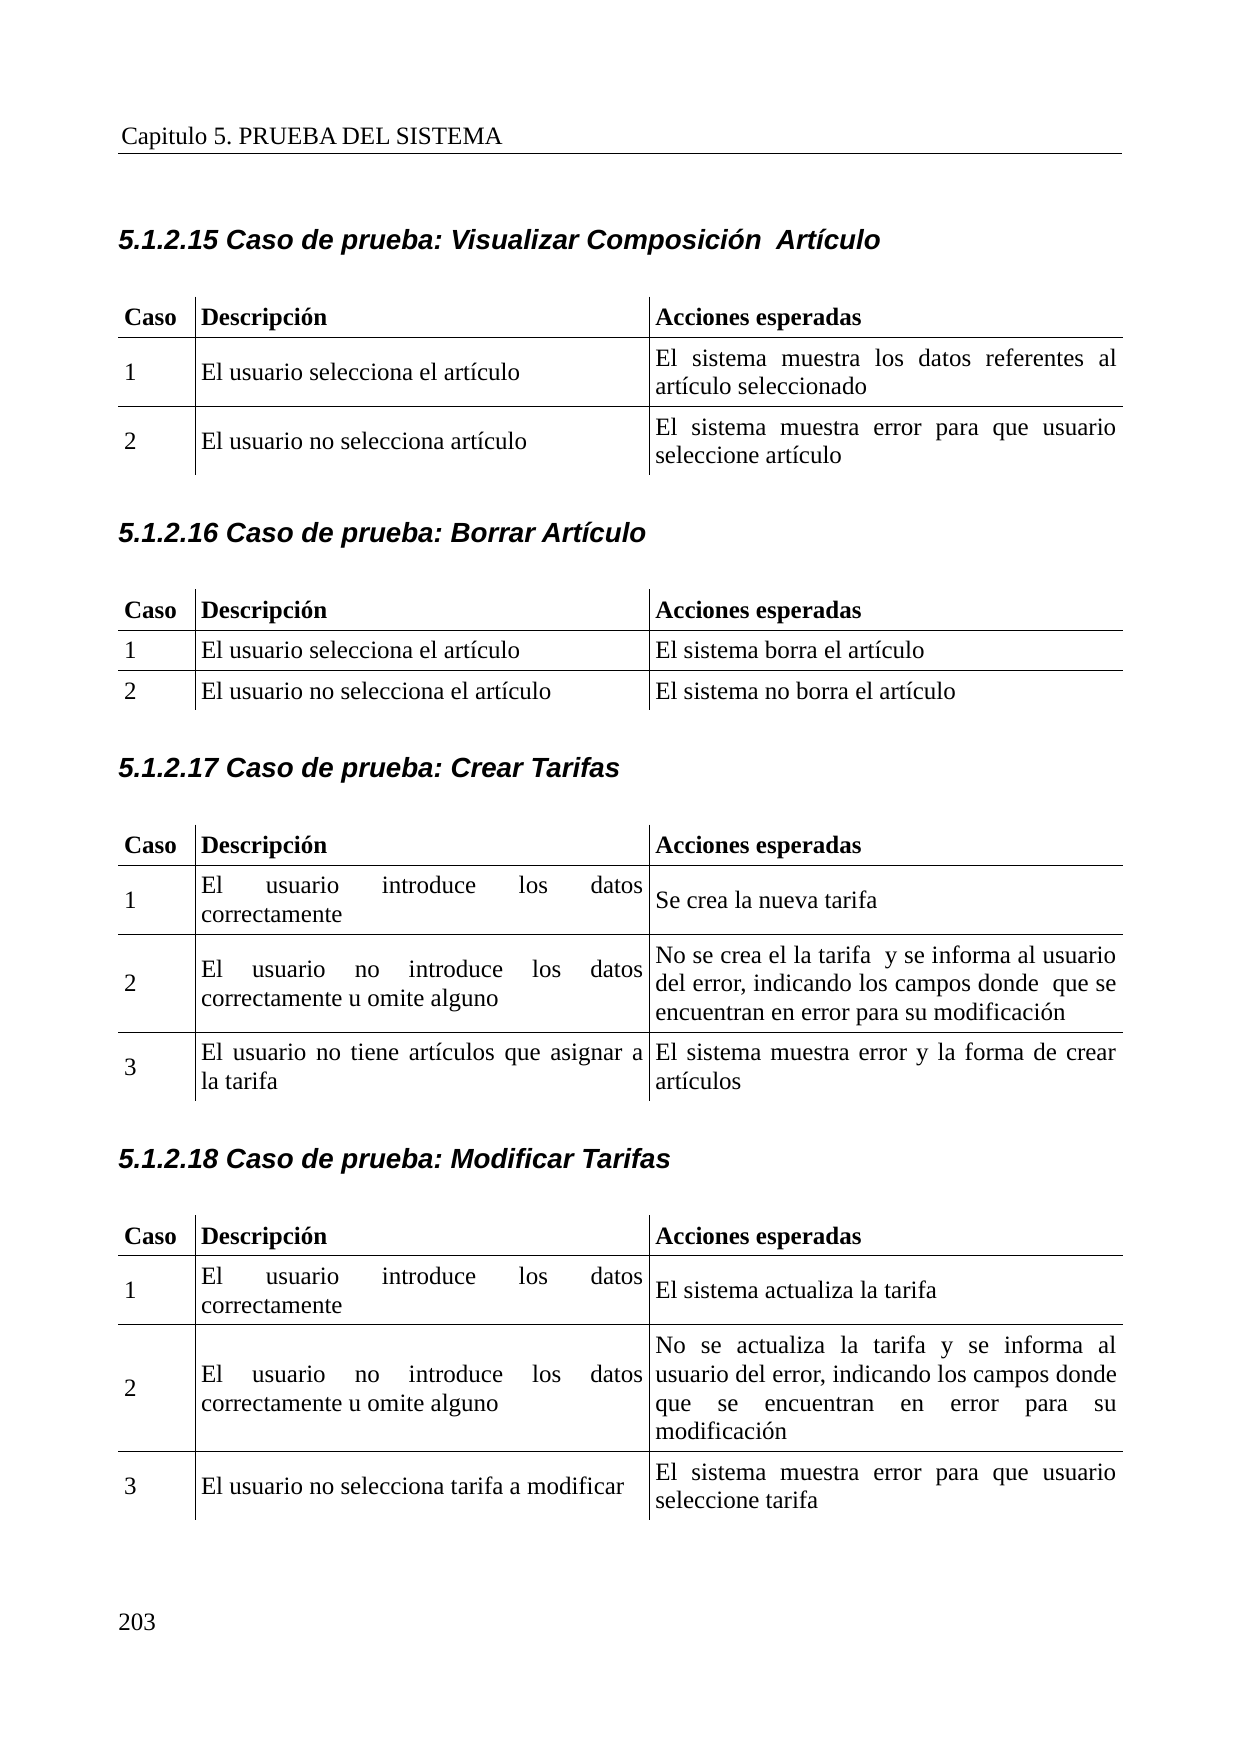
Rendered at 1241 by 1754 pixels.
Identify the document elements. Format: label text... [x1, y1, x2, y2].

table_cell El sistema muestra error para que usuario seleccione artículo [650, 407, 1123, 475]
table_cell El usuario introduce los datos correctamente [196, 866, 649, 934]
table_cell 1 [118, 1256, 195, 1324]
table_cell El usuario no selecciona tarifa a modificar [196, 1452, 649, 1520]
table_cell 2 [118, 935, 195, 1032]
table_cell El sistema actualiza la tarifa [650, 1256, 1123, 1324]
table_header Caso [118, 297, 195, 337]
table_header Descripción [196, 825, 649, 865]
table_cell El usuario no selecciona el artículo [196, 671, 649, 710]
table_header Acciones esperadas [650, 825, 1123, 865]
table_cell 3 [118, 1033, 195, 1101]
table_cell 2 [118, 1325, 195, 1451]
table_cell 1 [118, 631, 195, 670]
table_cell El usuario no introduce los datos correctamente u omite alguno [196, 935, 649, 1032]
table_cell El usuario no tiene artículos que asignar a la tarifa [196, 1033, 649, 1101]
table_header Acciones esperadas [650, 1215, 1123, 1255]
table_cell El usuario no introduce los datos correctamente u omite alguno [196, 1325, 649, 1451]
table_cell El sistema no borra el artículo [650, 671, 1123, 710]
table_header Acciones esperadas [650, 297, 1123, 337]
table_cell Se crea la nueva tarifa [650, 866, 1123, 934]
table_cell 2 [118, 407, 195, 475]
table_cell 1 [118, 866, 195, 934]
table_cell El usuario introduce los datos correctamente [196, 1256, 649, 1324]
table_cell El sistema muestra los datos referentes al artículo seleccionado [650, 338, 1123, 406]
table_cell 2 [118, 671, 195, 710]
table_header Caso [118, 825, 195, 865]
table_cell 3 [118, 1452, 195, 1520]
table_header Descripción [196, 589, 649, 629]
table_cell El usuario no selecciona artículo [196, 407, 649, 475]
table_header Descripción [196, 1215, 649, 1255]
table_cell El sistema borra el artículo [650, 631, 1123, 670]
table_header Acciones esperadas [650, 589, 1123, 629]
table_header Caso [118, 589, 195, 629]
table_cell El usuario selecciona el artículo [196, 631, 649, 670]
subtitle 5.1.2.18 Caso de prueba: Modificar Tarifas [118, 1142, 1122, 1174]
table_header Caso [118, 1215, 195, 1255]
table_header Descripción [196, 297, 649, 337]
subtitle 5.1.2.15 Caso de prueba: Visualizar Composición Artículo [118, 223, 1122, 255]
table_cell 1 [118, 338, 195, 406]
subtitle 5.1.2.16 Caso de prueba: Borrar Artículo [118, 516, 1122, 548]
table_cell No se actualiza la tarifa y se informa al usuario del error, indicando los campos donde que se encuentran en error para su modificación [650, 1325, 1123, 1451]
table_cell El sistema muestra error para que usuario seleccione tarifa [650, 1452, 1123, 1520]
table_cell El usuario selecciona el artículo [196, 338, 649, 406]
table_cell El sistema muestra error y la forma de crear artículos [650, 1033, 1123, 1101]
table_cell No se crea el la tarifa y se informa al usuario del error, indicando los campos donde que se encuentran en error para su modificación [650, 935, 1123, 1032]
subtitle 5.1.2.17 Caso de prueba: Crear Tarifas [118, 751, 1122, 783]
